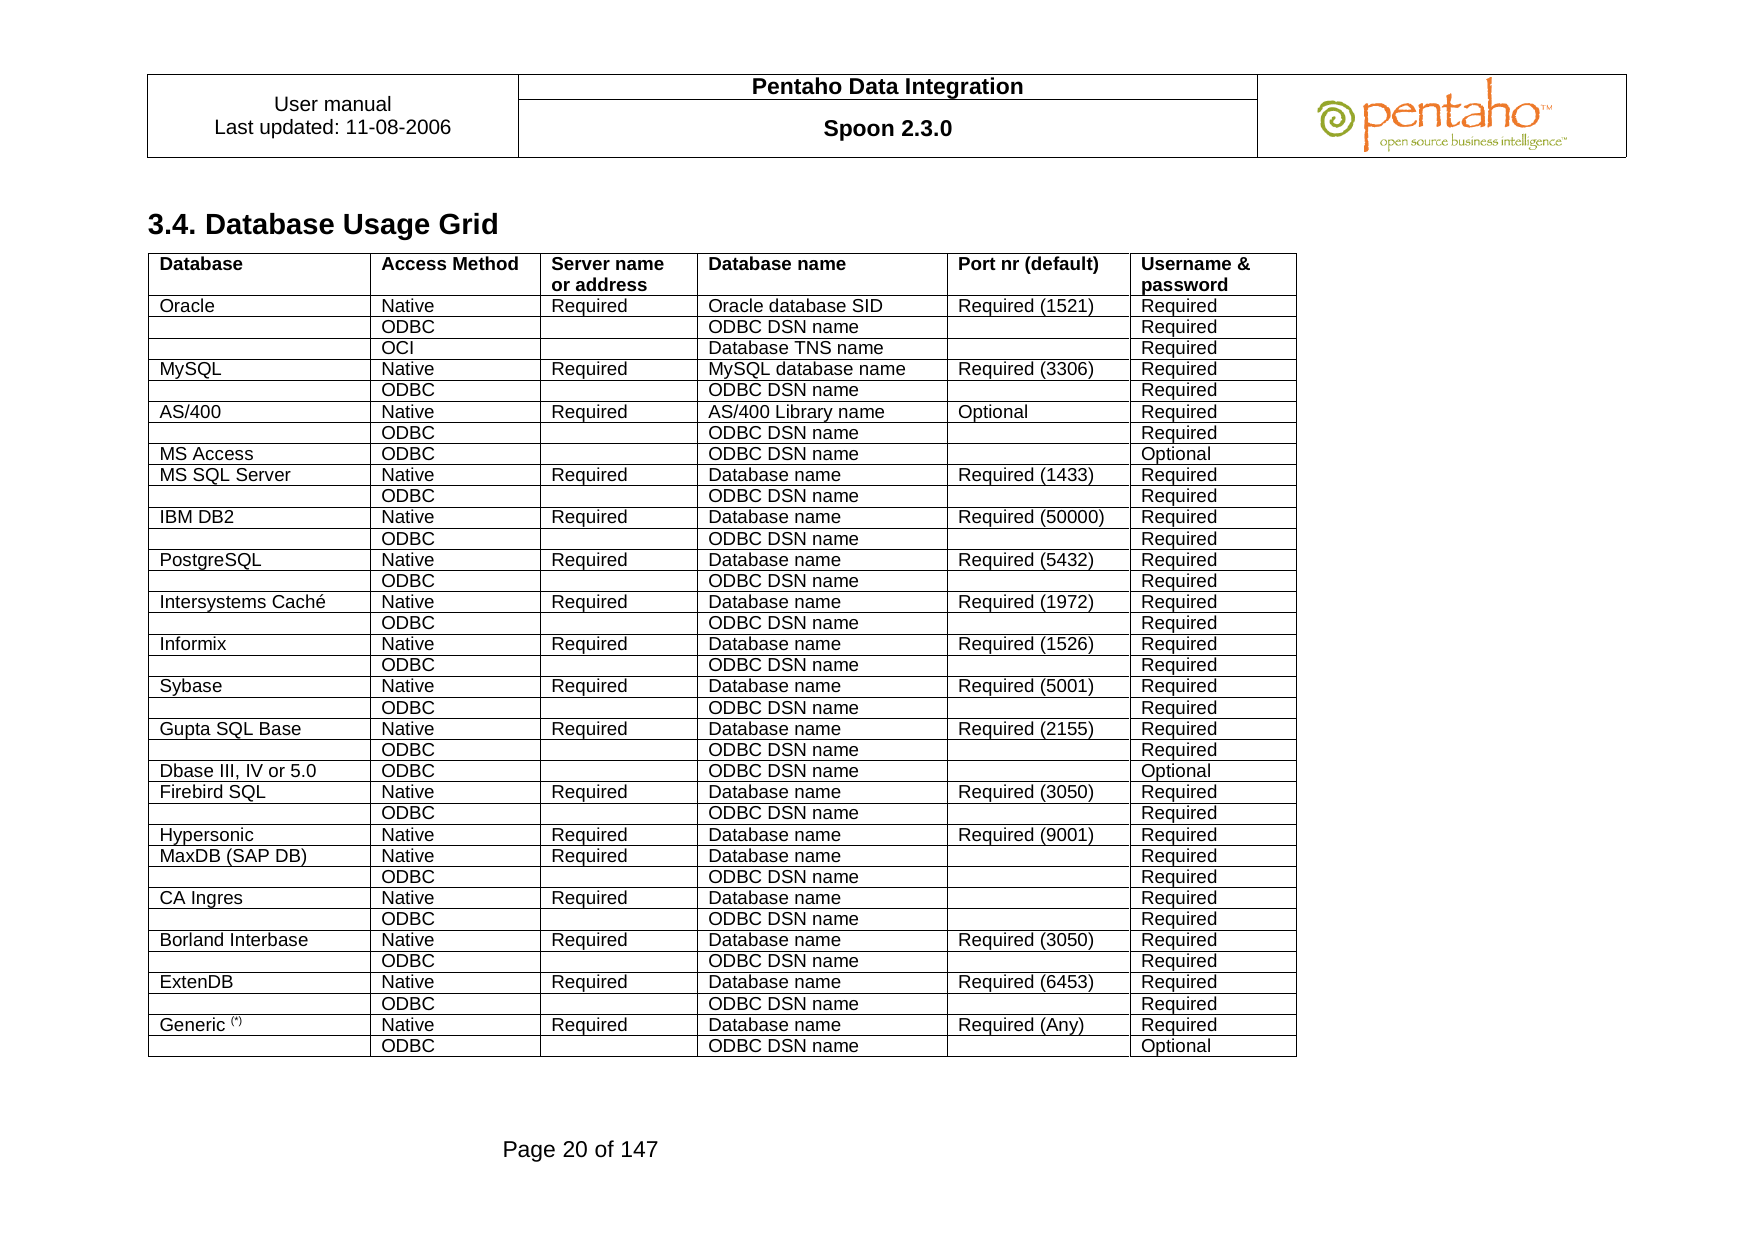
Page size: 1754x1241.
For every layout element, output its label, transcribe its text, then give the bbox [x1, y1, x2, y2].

table_cell [948, 1036, 1129, 1056]
table_cell Informix [149, 635, 370, 655]
table_header Username & password [1131, 254, 1296, 295]
table_cell [948, 444, 1129, 464]
table_cell Native [371, 635, 540, 655]
table_cell Native [371, 782, 540, 803]
table_cell ODBC [371, 444, 540, 464]
table_cell [948, 656, 1129, 676]
table_cell Required [541, 931, 697, 951]
table_cell ODBC DSN name [698, 1036, 947, 1056]
table_cell Required [1131, 825, 1296, 845]
table_header Port nr (default) [948, 254, 1129, 295]
table_cell [149, 952, 370, 972]
table_cell ODBC DSN name [698, 613, 947, 634]
table_cell Required [541, 719, 697, 739]
table_cell PostgreSQL [149, 550, 370, 570]
table_cell Native [371, 825, 540, 845]
table_cell Required [1131, 550, 1296, 570]
table_cell [948, 740, 1129, 760]
table_cell Borland Interbase [149, 931, 370, 951]
table_cell Required [541, 296, 697, 316]
table_cell Required [541, 888, 697, 908]
table_cell Required (5001) [948, 677, 1129, 697]
table_cell [149, 867, 370, 887]
table_cell Native [371, 465, 540, 485]
table_cell [948, 761, 1129, 781]
table_cell ODBC [371, 486, 540, 507]
table_cell Native [371, 1015, 540, 1035]
table_cell [948, 381, 1129, 401]
table_cell [948, 909, 1129, 930]
table_cell Required [541, 825, 697, 845]
table_cell Required (1521) [948, 296, 1129, 316]
table_cell AS/400 Library name [698, 402, 947, 422]
table_cell Required (3306) [948, 360, 1129, 380]
table_cell [541, 444, 697, 464]
table_cell ODBC [371, 761, 540, 781]
table_cell Required [1131, 423, 1296, 443]
table_cell ODBC DSN name [698, 317, 947, 338]
table_cell [149, 698, 370, 718]
table_cell Required [541, 782, 697, 803]
table_cell [541, 423, 697, 443]
table_cell [149, 613, 370, 634]
table_cell MySQL [149, 360, 370, 380]
table_cell Optional [1131, 444, 1296, 464]
table_cell MS SQL Server [149, 465, 370, 485]
table_cell [541, 867, 697, 887]
table_cell Dbase III, IV or 5.0 [149, 761, 370, 781]
table_cell Required (6453) [948, 973, 1129, 993]
table_cell Required [1131, 486, 1296, 507]
table_cell Required [1131, 846, 1296, 866]
subtitle Database Usage Grid [148, 208, 1627, 241]
table_cell [149, 571, 370, 591]
table_cell Database name [698, 782, 947, 803]
table_cell [948, 994, 1129, 1014]
table_cell Required [1131, 909, 1296, 930]
table_cell ODBC [371, 952, 540, 972]
table_cell Required (5432) [948, 550, 1129, 570]
table_cell [149, 740, 370, 760]
table_cell Required [1131, 381, 1296, 401]
table_cell ODBC [371, 909, 540, 930]
table_cell ExtenDB [149, 973, 370, 993]
table_cell Oracle [149, 296, 370, 316]
table_cell [541, 952, 697, 972]
table_header Access Method [371, 254, 540, 295]
table_cell Database name [698, 1015, 947, 1035]
table_cell Native [371, 508, 540, 528]
table_cell ODBC DSN name [698, 381, 947, 401]
table_cell Required (1972) [948, 592, 1129, 612]
table_cell [948, 867, 1129, 887]
table_cell Required (9001) [948, 825, 1129, 845]
table_cell [541, 698, 697, 718]
table_cell Required [1131, 698, 1296, 718]
table_cell Native [371, 550, 540, 570]
table_cell Oracle database SID [698, 296, 947, 316]
table_cell Required [1131, 571, 1296, 591]
table_cell [541, 656, 697, 676]
table_cell [541, 486, 697, 507]
table_cell ODBC DSN name [698, 529, 947, 549]
table_cell [149, 529, 370, 549]
table_cell [149, 381, 370, 401]
table_cell ODBC DSN name [698, 698, 947, 718]
table_cell Hypersonic [149, 825, 370, 845]
table_cell ODBC DSN name [698, 740, 947, 760]
table_header Database [149, 254, 370, 295]
table_cell Database name [698, 508, 947, 528]
table_cell ODBC [371, 867, 540, 887]
table_cell Required [541, 465, 697, 485]
table_cell Required (1433) [948, 465, 1129, 485]
table_cell Required [1131, 508, 1296, 528]
table_cell Required [541, 635, 697, 655]
table_cell ODBC DSN name [698, 994, 947, 1014]
table_cell [948, 529, 1129, 549]
table_cell IBM DB2 [149, 508, 370, 528]
table_cell Native [371, 677, 540, 697]
table_cell Required [541, 846, 697, 866]
table_cell [149, 339, 370, 359]
table_cell OCI [371, 339, 540, 359]
table_cell Database name [698, 719, 947, 739]
table_cell [149, 423, 370, 443]
table_cell Sybase [149, 677, 370, 697]
table_cell ODBC [371, 1036, 540, 1056]
table_cell ODBC DSN name [698, 952, 947, 972]
table_header Database name [698, 254, 947, 295]
table_cell ODBC [371, 994, 540, 1014]
table_cell Required [541, 973, 697, 993]
table_cell [149, 317, 370, 338]
table_cell ODBC DSN name [698, 486, 947, 507]
table_cell Native [371, 719, 540, 739]
table_cell MySQL database name [698, 360, 947, 380]
table_cell ODBC DSN name [698, 909, 947, 930]
table_cell Required [1131, 296, 1296, 316]
table_cell [541, 529, 697, 549]
table_cell Required (Any) [948, 1015, 1129, 1035]
table_cell Database name [698, 846, 947, 866]
table_cell [948, 613, 1129, 634]
table_cell Required [1131, 931, 1296, 951]
table_cell Database TNS name [698, 339, 947, 359]
table_cell Native [371, 846, 540, 866]
table_cell [948, 846, 1129, 866]
table_cell Required [1131, 888, 1296, 908]
table_cell Intersystems Caché [149, 592, 370, 612]
table_cell Required [1131, 1015, 1296, 1035]
table_cell Native [371, 296, 540, 316]
table_cell [541, 339, 697, 359]
table_cell ODBC DSN name [698, 804, 947, 824]
table_cell Native [371, 973, 540, 993]
table_cell Native [371, 931, 540, 951]
table_cell Database name [698, 635, 947, 655]
table_cell AS/400 [149, 402, 370, 422]
table_cell Required [1131, 339, 1296, 359]
table_cell Firebird SQL [149, 782, 370, 803]
table_cell [149, 656, 370, 676]
table_cell Required [1131, 804, 1296, 824]
table_cell Required [1131, 994, 1296, 1014]
table_cell Database name [698, 825, 947, 845]
table_cell [541, 994, 697, 1014]
table_cell Required [1131, 592, 1296, 612]
table_cell ODBC DSN name [698, 656, 947, 676]
table_cell Required (1526) [948, 635, 1129, 655]
table_cell Required [1131, 782, 1296, 803]
table_cell Database name [698, 973, 947, 993]
table_cell ODBC [371, 656, 540, 676]
table_cell ODBC [371, 698, 540, 718]
table_cell Required [1131, 973, 1296, 993]
table_cell Database name [698, 888, 947, 908]
table_cell Required [1131, 465, 1296, 485]
table_cell Database name [698, 550, 947, 570]
table_cell [948, 486, 1129, 507]
table_cell Required (2155) [948, 719, 1129, 739]
table_cell [541, 613, 697, 634]
table_cell [541, 317, 697, 338]
table_cell ODBC [371, 529, 540, 549]
table_cell MS Access [149, 444, 370, 464]
table_cell Required [541, 508, 697, 528]
table_cell [149, 486, 370, 507]
table_cell Optional [1131, 761, 1296, 781]
table_cell [149, 994, 370, 1014]
table_cell Required [1131, 677, 1296, 697]
table_cell Native [371, 402, 540, 422]
table_cell ODBC [371, 381, 540, 401]
table_cell [948, 698, 1129, 718]
table_cell Required [541, 677, 697, 697]
table_cell Database name [698, 465, 947, 485]
table_cell Database name [698, 677, 947, 697]
table_cell [541, 804, 697, 824]
table_cell Required [1131, 317, 1296, 338]
table_cell Required (3050) [948, 931, 1129, 951]
table_cell Required (50000) [948, 508, 1129, 528]
table_header Server name or address [541, 254, 697, 295]
table_cell ODBC DSN name [698, 444, 947, 464]
table_cell ODBC DSN name [698, 761, 947, 781]
table_cell Required [541, 1015, 697, 1035]
table_cell Required [1131, 952, 1296, 972]
table_cell Required [1131, 656, 1296, 676]
table_cell [149, 909, 370, 930]
table_cell [948, 339, 1129, 359]
table_cell Database name [698, 931, 947, 951]
table_cell Native [371, 592, 540, 612]
table_cell [149, 804, 370, 824]
table_cell Database name [698, 592, 947, 612]
table_cell Required [1131, 613, 1296, 634]
table_cell Required [1131, 719, 1296, 739]
table_cell ODBC [371, 740, 540, 760]
table_cell Generic (*) [149, 1015, 370, 1035]
table_cell [948, 804, 1129, 824]
table_cell ODBC [371, 613, 540, 634]
table_cell Required [541, 402, 697, 422]
table_cell ODBC DSN name [698, 867, 947, 887]
table_cell Required [541, 592, 697, 612]
table_cell Required [1131, 402, 1296, 422]
table_cell Required [1131, 529, 1296, 549]
table_cell ODBC DSN name [698, 423, 947, 443]
table_cell [541, 1036, 697, 1056]
table_cell Optional [948, 402, 1129, 422]
table_cell MaxDB (SAP DB) [149, 846, 370, 866]
table_cell [541, 381, 697, 401]
table_cell ODBC [371, 571, 540, 591]
table_cell Required [1131, 635, 1296, 655]
table_cell Required (3050) [948, 782, 1129, 803]
table_cell [541, 740, 697, 760]
table_cell [948, 888, 1129, 908]
table_cell ODBC [371, 317, 540, 338]
table_cell [541, 909, 697, 930]
table_cell [149, 1036, 370, 1056]
table_cell Required [541, 550, 697, 570]
table_cell Native [371, 888, 540, 908]
table_cell [541, 761, 697, 781]
table_cell [948, 317, 1129, 338]
table_cell ODBC [371, 804, 540, 824]
table_cell Native [371, 360, 540, 380]
table_cell Required [1131, 740, 1296, 760]
table_cell [948, 571, 1129, 591]
table_cell Required [1131, 867, 1296, 887]
table_cell Gupta SQL Base [149, 719, 370, 739]
table_cell CA Ingres [149, 888, 370, 908]
table_cell Required [1131, 360, 1296, 380]
table_cell [541, 571, 697, 591]
table_cell ODBC [371, 423, 540, 443]
table_cell ODBC DSN name [698, 571, 947, 591]
table_cell [948, 423, 1129, 443]
table_cell Optional [1131, 1036, 1296, 1056]
table_cell Required [541, 360, 697, 380]
table_cell [948, 952, 1129, 972]
